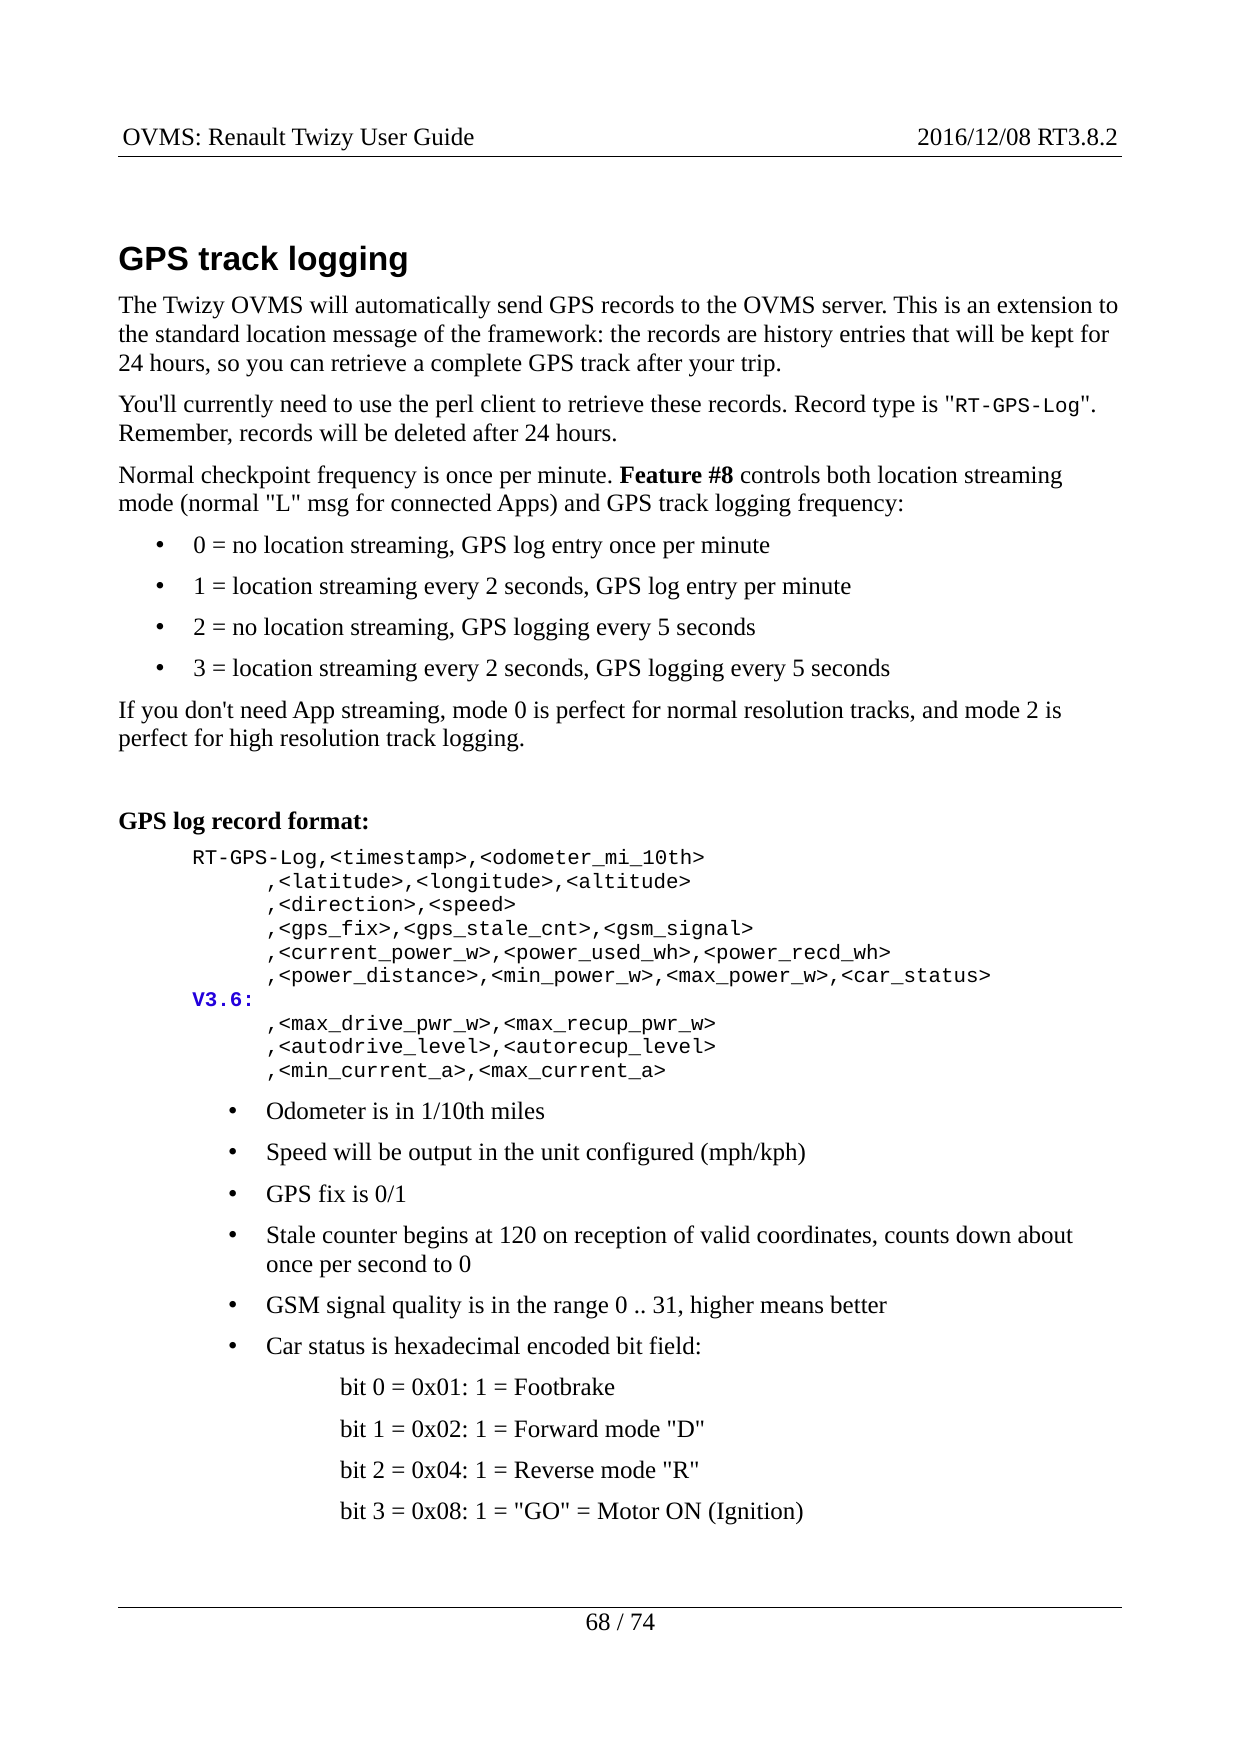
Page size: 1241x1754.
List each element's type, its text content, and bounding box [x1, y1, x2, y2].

text bit 0 = 0x01: 1 = Footbrake [340, 1372, 1122, 1401]
text bit 2 = 0x04: 1 = Reverse mode "R" [340, 1455, 1122, 1484]
list 1 = location streaming every 2 seconds, GPS log entry per minute [156, 571, 1122, 600]
list Odometer is in 1/10th miles [228, 1096, 1122, 1125]
list 0 = no location streaming, GPS log entry once per minute [156, 530, 1122, 558]
list Stale counter begins at 120 on reception of valid coordinates, counts down about once per second to 0 [228, 1220, 1122, 1277]
list 3 = location streaming every 2 seconds, GPS logging every 5 seconds [156, 653, 1122, 682]
text The Twizy OVMS will automatically send GPS records to the OVMS server. This is an extension to the standard location message of the framework: the records are history entries that will be kept for 24 hours, so you can retrieve a complete GPS track after your trip. [118, 290, 1122, 376]
subtitle GPS track logging [118, 239, 1122, 278]
text bit 1 = 0x02: 1 = Forward mode "D" [340, 1414, 1122, 1442]
text bit 3 = 0x08: 1 = "GO" = Motor ON (Ignition) [340, 1496, 1122, 1525]
list Car status is hexadecimal encoded bit field: [228, 1331, 1122, 1360]
list 2 = no location streaming, GPS logging every 5 seconds [156, 612, 1122, 641]
text GPS log record format: [118, 806, 1122, 835]
list Speed will be output in the unit configured (mph/kph) [228, 1137, 1122, 1166]
list GSM signal quality is in the range 0 .. 31, higher means better [228, 1290, 1122, 1319]
text Normal checkpoint frequency is once per minute. Feature #8 controls both location streaming mode (normal "L" msg for connected Apps) and GPS track logging frequency: [118, 460, 1122, 517]
list GPS fix is 0/1 [228, 1179, 1122, 1207]
text If you don't need App streaming, mode 0 is perfect for normal resolution tracks, and mode 2 is perfect for high resolution track logging. [118, 695, 1122, 752]
text You'll currently need to use the perl client to retrieve these records. Record type is "RT-GPS-Log". Remember, records will be deleted after 24 hours. [118, 389, 1122, 447]
text RT-GPS-Log,<timestamp>,<odometer_mi_10th> ,<latitude>,<longitude>,<altitude> ,<direction>,<speed> ,<gps_fix>,<gps_stale_cnt>,<gsm_signal> ,<current_power_w>,<power_used_wh>,<power_recd_wh> ,<power_distance>,<min_power_w>,<max_power_w>,<car_status> V3.6: ,<max_drive_pwr_w>,<max_recup_pwr_w> ,<autodrive_level>,<autorecup_level> ,<min_current_a>,<max_current_a> [192, 847, 1122, 1084]
